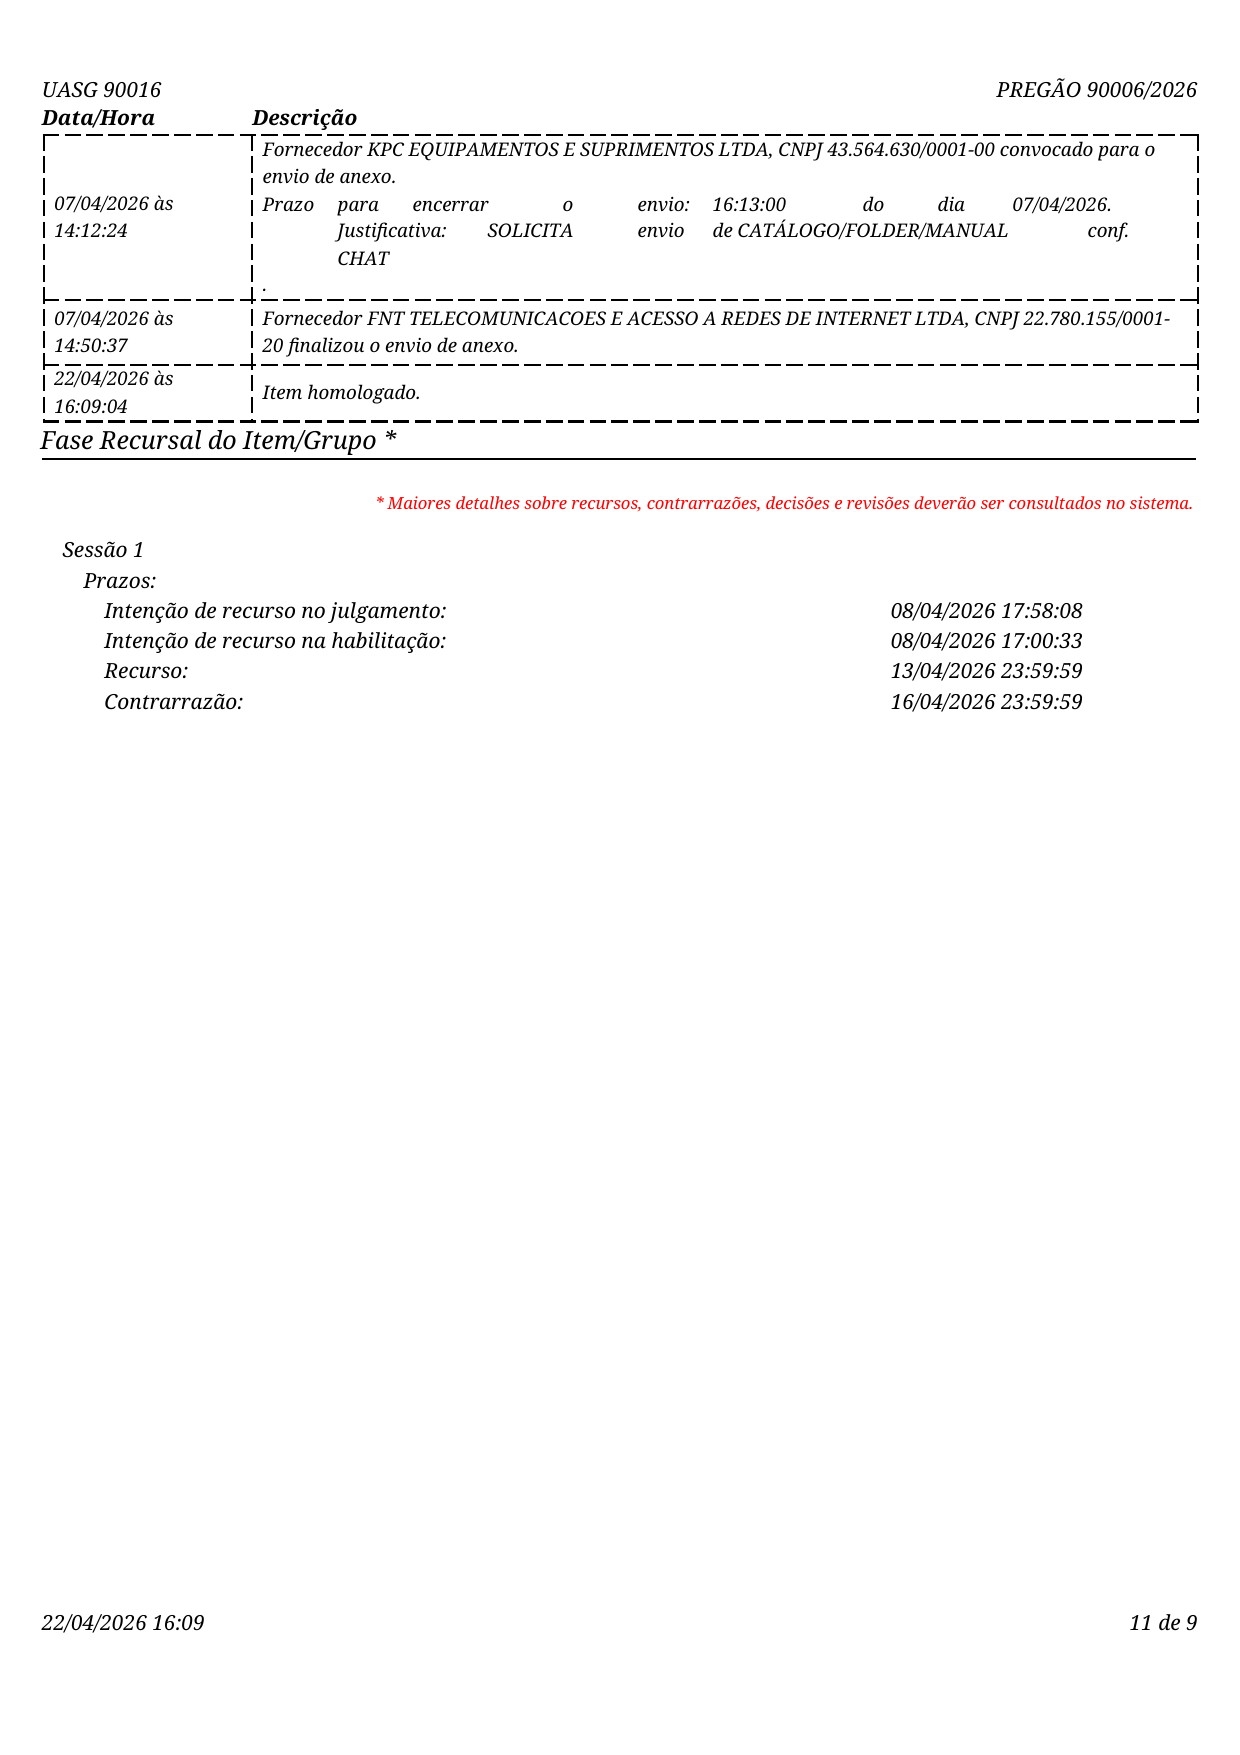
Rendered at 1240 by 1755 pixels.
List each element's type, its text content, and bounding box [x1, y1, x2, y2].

text Data/Hora Descrição [42, 103, 1200, 132]
table_header [518, 536, 1085, 596]
table_cell 22/04/2026 às 16:09:04 [44, 364, 252, 420]
table_cell Intenção de recurso na habilitação: [63, 626, 518, 657]
text * Maiores detalhes sobre recursos, contrarrazões, decisões e revisões deverão ser consultados no sistema. [42, 491, 1196, 514]
table_header Sessão 1 Prazos: [63, 536, 518, 596]
text Fase Recursal do Item/Grupo * [40, 422, 1200, 456]
table_cell Contrarrazão: [63, 687, 518, 717]
table_header Fornecedor KPC EQUIPAMENTOS E SUPRIMENTOS LTDA, CNPJ 43.564.630/0001-00 convocado para o envio de anexo. Prazo para encerrar o envio: 16:13:00 do dia 07/04/2026. Justificativa: SOLICITA envio de CATÁLOGO/FOLDER/MANUAL conf. CHAT . [252, 134, 1198, 299]
table_cell Recurso: [63, 657, 518, 687]
table_cell 07/04/2026 às 14:50:37 [44, 299, 252, 364]
table_cell 08/04/2026 17:00:33 [518, 626, 1085, 657]
table_cell Item homologado. [252, 364, 1198, 420]
table_cell 08/04/2026 17:58:08 [518, 596, 1085, 626]
table_cell 13/04/2026 23:59:59 [518, 657, 1085, 687]
table_cell Fornecedor FNT TELECOMUNICACOES E ACESSO A REDES DE INTERNET LTDA, CNPJ 22.780.155/0001-20 finalizou o envio de anexo. [252, 299, 1198, 364]
table_cell 16/04/2026 23:59:59 [518, 687, 1085, 717]
table_header 07/04/2026 às 14:12:24 [44, 134, 252, 299]
table_cell Intenção de recurso no julgamento: [63, 596, 518, 626]
